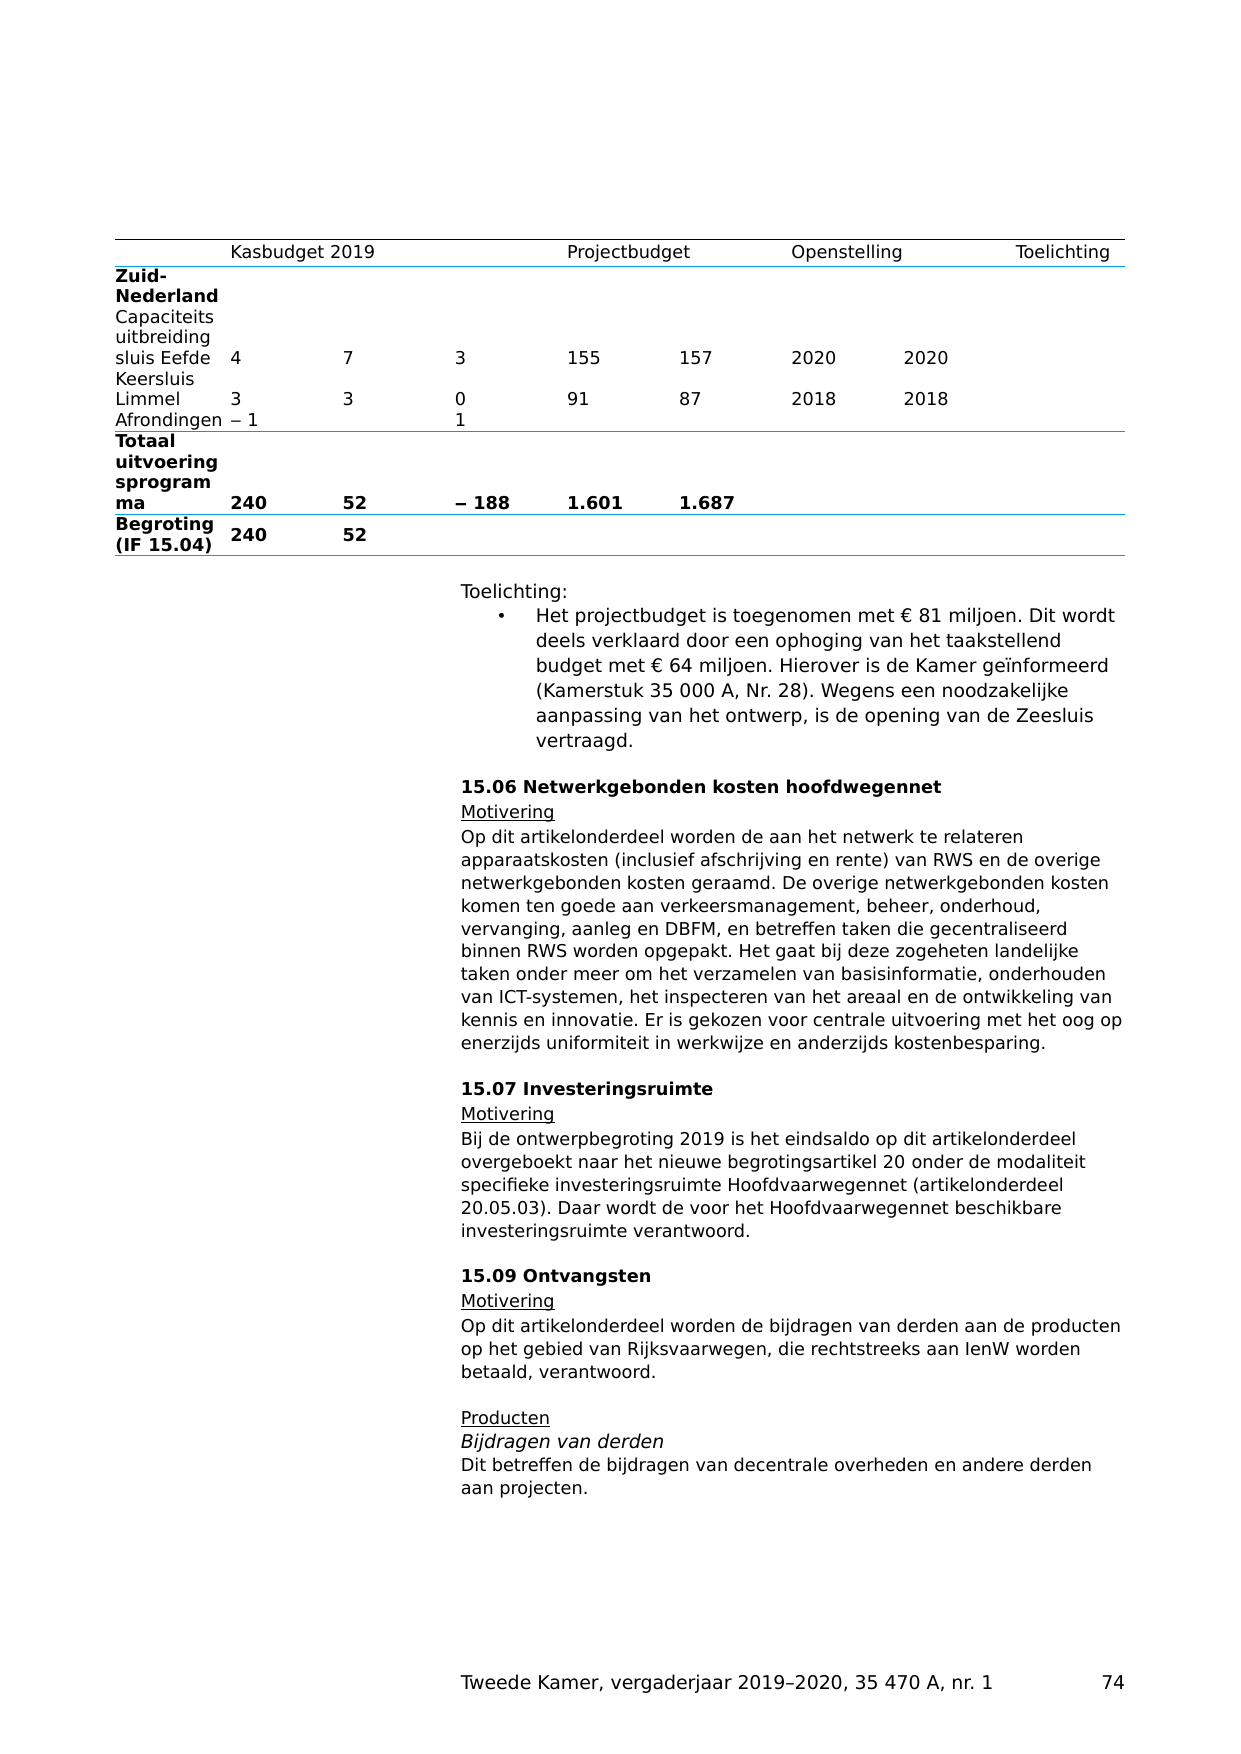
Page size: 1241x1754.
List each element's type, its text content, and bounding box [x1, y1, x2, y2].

table_cell 2020 [900, 307, 1013, 369]
table_cell ‒ 1 [227, 410, 339, 431]
table_cell Begroting (IF 15.04) [115, 515, 227, 555]
table_cell Afrondingen [115, 410, 227, 431]
table_cell [676, 267, 788, 307]
table_cell [788, 410, 900, 431]
text 15.07 Investeringsruimte [461, 1077, 1125, 1100]
text Bijdragen van derden [461, 1431, 1125, 1453]
table_cell 1.601 [564, 432, 676, 514]
table_cell [900, 432, 1013, 514]
table_cell [564, 515, 676, 555]
table_cell 3 [340, 369, 452, 410]
table_cell Openstelling [788, 240, 1013, 266]
table_cell [340, 410, 452, 431]
table_cell 157 [676, 307, 788, 369]
table_cell [900, 515, 1013, 555]
table_cell [1013, 410, 1125, 431]
table_cell [564, 267, 676, 307]
table_cell 52 [340, 515, 452, 555]
table_cell 1.687 [676, 432, 788, 514]
text 15.09 Ontvangsten [461, 1264, 1125, 1287]
table_header Projectoverzicht behorende bij 15.04: Geïntegreerde contractvormen/PPS Hoofdvaarwegennet (bedragen x € 1 miljoen) [115, 191, 1125, 239]
table_cell 91 [564, 369, 676, 410]
text Op dit artikelonderdeel worden de aan het netwerk te relateren apparaatskosten (inclusief afschrijving en rente) van RWS en de overige netwerkgebonden kosten geraamd. De overige netwerkgebonden kosten komen ten goede aan verkeersmanagement, beheer, onderhoud, vervanging, aanleg en DBFM, en betreffen taken die gecentraliseerd binnen RWS worden opgepakt. Het gaat bij deze zogeheten landelijke taken onder meer om het verzamelen van basisinformatie, onderhouden van ICT-systemen, het inspecteren van het areaal en de ontwikkeling van kennis en innovatie. Er is gekozen voor centrale uitvoering met het oog op enerzijds uniformiteit in werkwijze en anderzijds kostenbesparing. [461, 825, 1125, 1054]
table_cell 240 [227, 515, 339, 555]
text Toelichting: [461, 581, 1125, 603]
table_cell [227, 267, 339, 307]
table_cell [1013, 307, 1125, 369]
table_cell Capaciteitsuitbreiding sluis Eefde [115, 307, 227, 369]
table_cell [788, 267, 900, 307]
table_cell 2018 [900, 369, 1013, 410]
text Producten [461, 1406, 1125, 1429]
text Motivering [461, 1289, 1125, 1312]
table_cell 2018 [788, 369, 900, 410]
table_cell [1013, 515, 1125, 555]
table_cell Kasbudget 2019 [227, 240, 564, 266]
table_cell [676, 410, 788, 431]
text Dit betreffen de bijdragen van decentrale overheden en andere derden aan projecten. [461, 1453, 1125, 1499]
table_cell 52 [340, 432, 452, 514]
text Bij de ontwerpbegroting 2019 is het eindsaldo op dit artikelonderdeel overgeboekt naar het nieuwe begrotingsartikel 20 onder de modaliteit specifieke investeringsruimte Hoofdvaarwegennet (artikelonderdeel 20.05.03). Daar wordt de voor het Hoofdvaarwegennet beschikbare investeringsruimte verantwoord. [461, 1127, 1125, 1242]
table_cell 87 [676, 369, 788, 410]
table_cell 3 [227, 369, 339, 410]
table_cell [788, 515, 900, 555]
table_cell [452, 515, 564, 555]
table_cell 4 [227, 307, 339, 369]
table_cell [340, 267, 452, 307]
table_cell ‒ 188 [452, 432, 564, 514]
list Het projectbudget is toegenomen met € 81 miljoen. Dit wordt deels verklaard door een ophoging van het taakstellend budget met € 64 miljoen. Hierover is de Kamer geïnformeerd (Kamerstuk 35 000 A, Nr. 28). Wegens een noodzakelijke aanpassing van het ontwerp, is de opening van de Zeesluis vertraagd. [498, 603, 1125, 753]
table_cell [788, 432, 900, 514]
table_cell Projectbudget [564, 240, 788, 266]
table_cell [452, 267, 564, 307]
text 15.06 Netwerkgebonden kosten hoofdwegennet [461, 775, 1125, 798]
table_cell [115, 240, 227, 266]
text Motivering [461, 800, 1125, 823]
table_cell Toelichting [1013, 240, 1125, 266]
table_cell 2020 [788, 307, 900, 369]
table_cell [1013, 267, 1125, 307]
table_cell 3 [452, 307, 564, 369]
table_cell 155 [564, 307, 676, 369]
table_cell [1013, 369, 1125, 410]
table_cell Keersluis Limmel [115, 369, 227, 410]
table_cell [900, 267, 1013, 307]
table_cell [564, 410, 676, 431]
table_cell [1013, 432, 1125, 514]
table_cell 7 [340, 307, 452, 369]
table_cell 1 [452, 410, 564, 431]
table_cell Totaal uitvoeringsprogramma [115, 432, 227, 514]
table_cell 240 [227, 432, 339, 514]
table_cell 0 [452, 369, 564, 410]
text Motivering [461, 1102, 1125, 1125]
text Op dit artikelonderdeel worden de bijdragen van derden aan de producten op het gebied van Rijksvaarwegen, die rechtstreeks aan IenW worden betaald, verantwoord. [461, 1314, 1125, 1383]
table_cell [676, 515, 788, 555]
table_cell Zuid-Nederland [115, 267, 227, 307]
table_cell [900, 410, 1013, 431]
